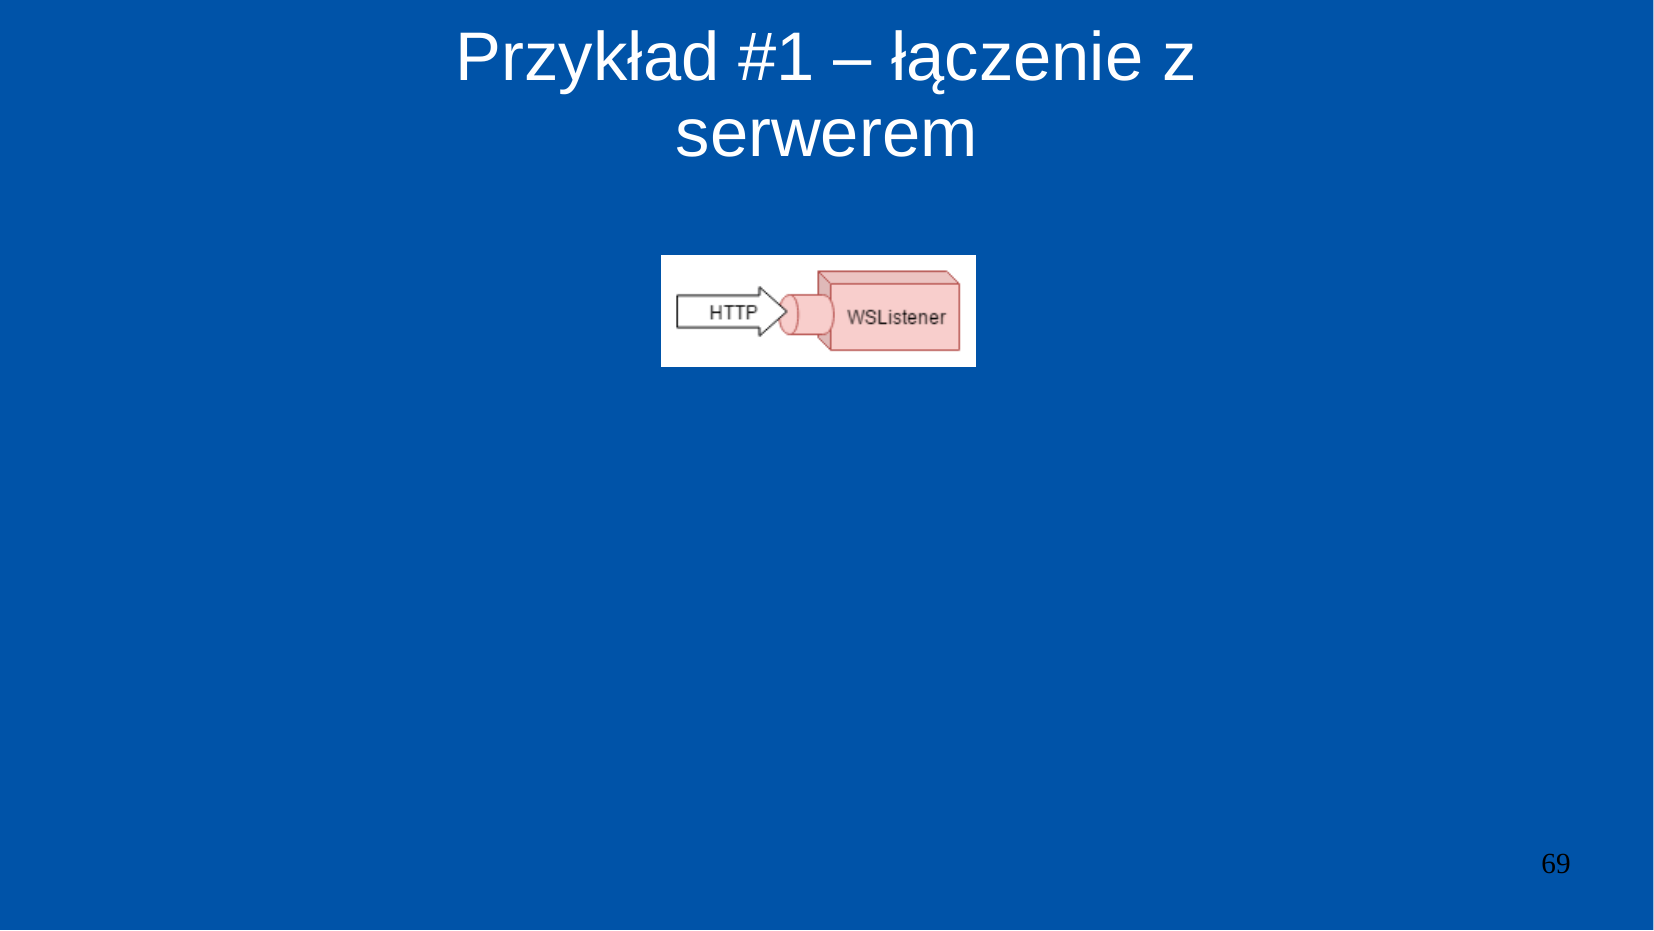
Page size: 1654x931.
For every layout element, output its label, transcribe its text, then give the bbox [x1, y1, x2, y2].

title Przykład #1 – łączenie z serwerem [389, 17, 1264, 172]
picture [661, 255, 976, 367]
